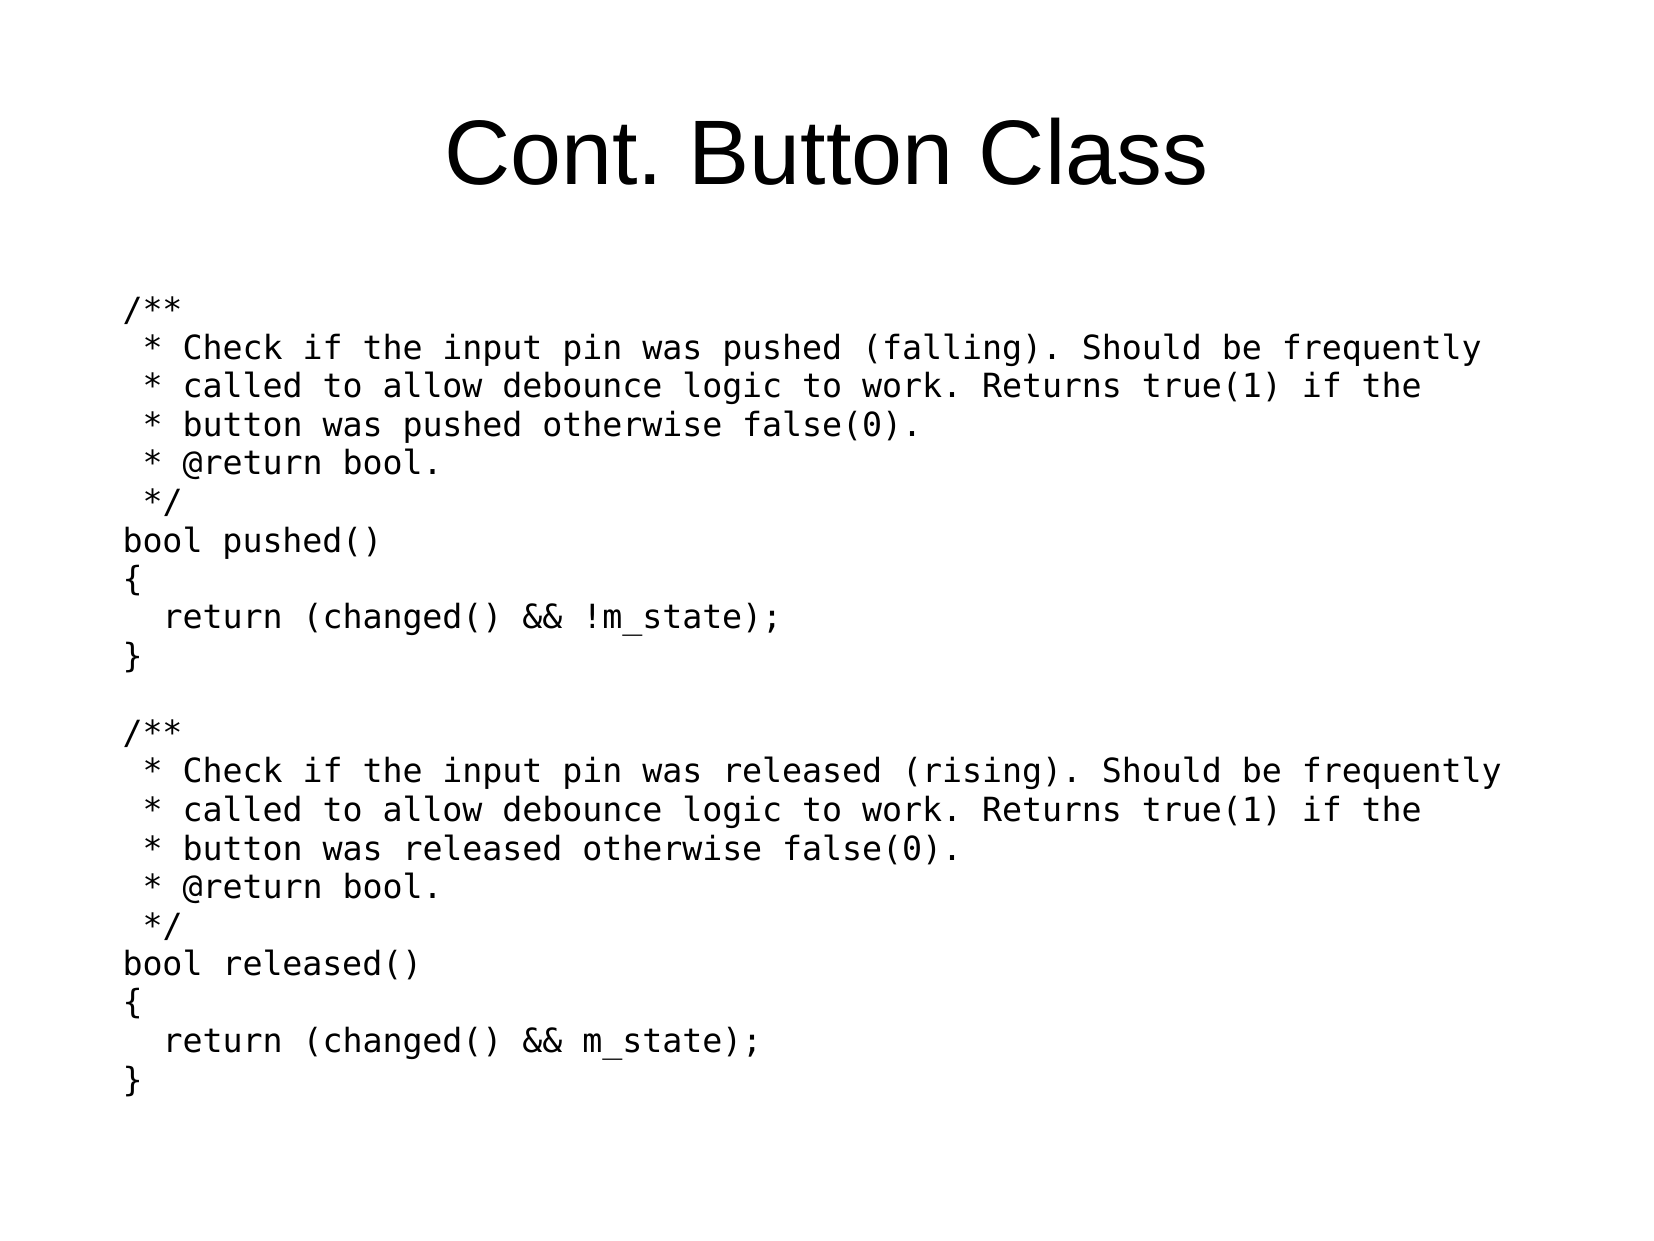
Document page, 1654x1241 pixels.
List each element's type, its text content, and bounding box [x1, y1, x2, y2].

title Cont. Button Class [82, 49, 1571, 257]
list /** * Check if the input pin was pushed (falling). Should be frequently * called to allow debounce logic to work. Returns true(1) if the * button was pushed otherwise false(0). * @return bool. */ bool pushed() { return (changed() && !m_state); } /** * Check if the input pin was released (rising). Should be frequently * called to allow debounce logic to work. Returns true(1) if the * button was released otherwise false(0). * @return bool. */ bool released() { return (changed() && m_state); } [82, 290, 1571, 1201]
